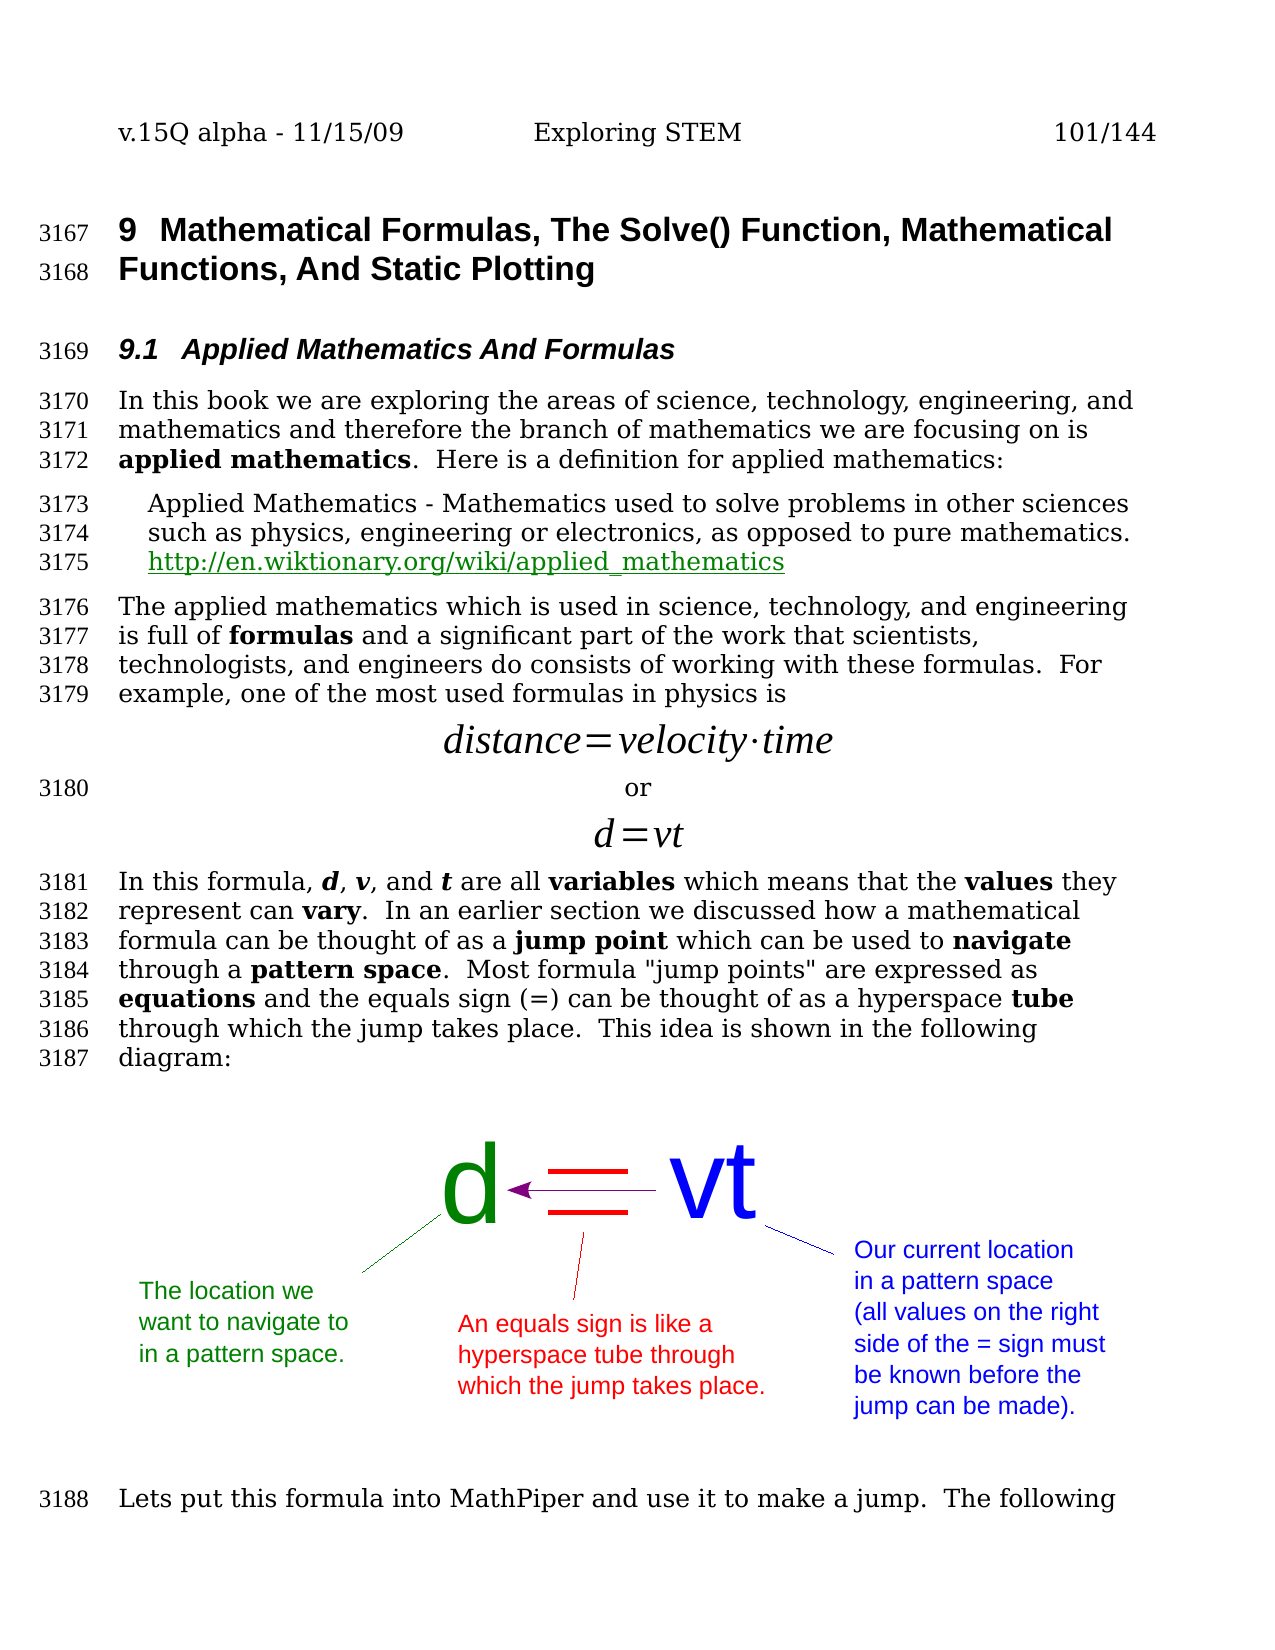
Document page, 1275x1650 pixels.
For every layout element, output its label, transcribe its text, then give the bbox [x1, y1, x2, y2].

subtitle Mathematical Formulas, The Solve() Function, Mathematical Functions, And Static Plotting [118, 210, 1157, 287]
text Applied Mathematics - Mathematics used to solve problems in other sciences such as physics, engineering or electronics, as opposed to pure mathematics. http://en.wiktionary.org/wiki/applied_mathematics [148, 489, 1157, 577]
text In this book we are exploring the areas of science, technology, engineering, and mathematics and therefore the branch of mathematics we are focusing on is applied mathematics. Here is a definition for applied mathematics: [118, 387, 1157, 474]
text Lets put this formula into MathPiper and use it to make a jump. The following [118, 1484, 1157, 1513]
text In this formula, d, v, and t are all variables which means that the values they represent can vary. In an earlier section we discussed how a mathematical formula can be thought of as a jump point which can be used to navigate through a pattern space. Most formula "jump points" are expressed as equations and the equals sign (=) can be thought of as a hyperspace tube through which the jump takes place. This idea is shown in the following diagram: [118, 867, 1157, 1072]
subtitle Applied Mathematics And Formulas [118, 332, 1157, 366]
text or [118, 773, 1157, 802]
text The applied mathematics which is used in science, technology, and engineering is full of formulas and a significant part of the work that scientists, technologists, and engineers do consists of working with these formulas. For example, one of the most used formulas in physics is [118, 592, 1157, 709]
